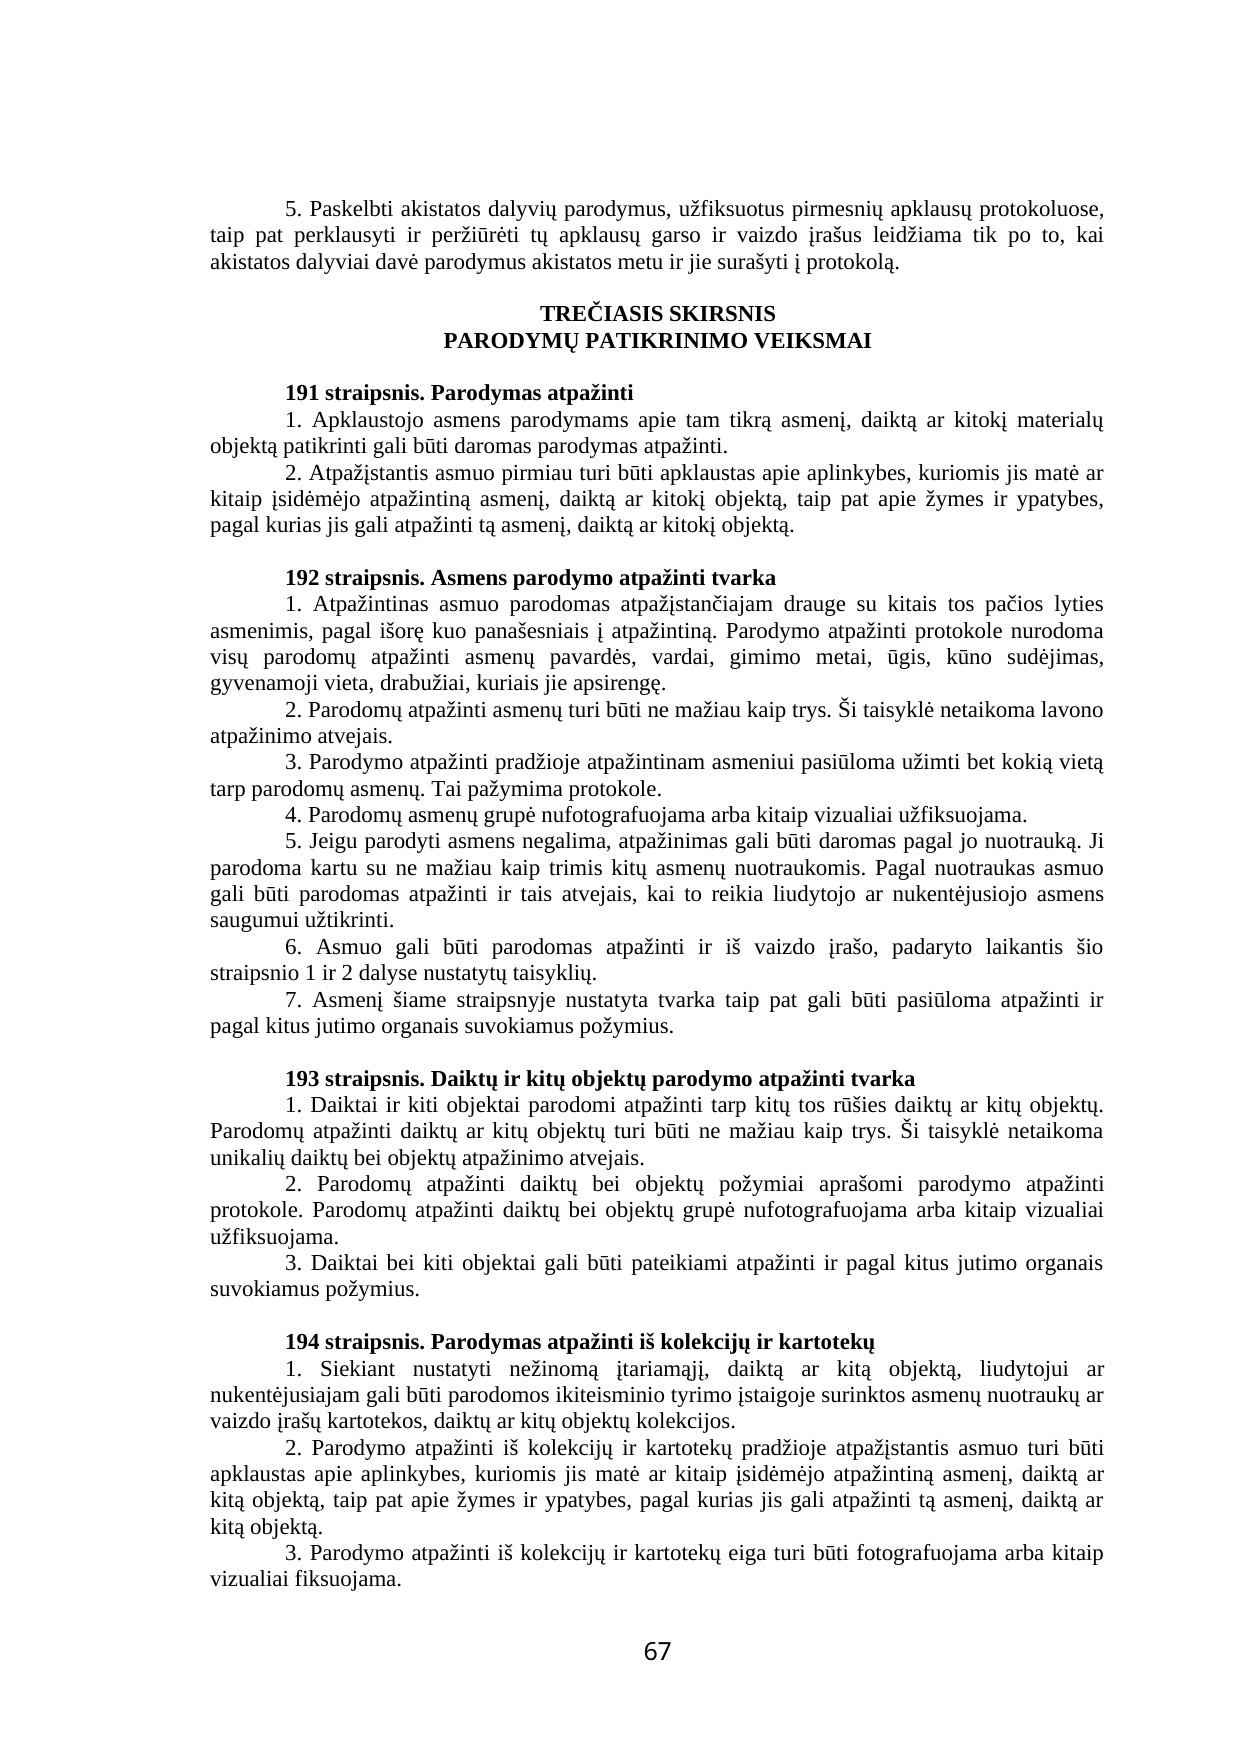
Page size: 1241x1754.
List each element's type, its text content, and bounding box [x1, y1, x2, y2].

text 1. Apklaustojo asmens parodymams apie tam tikrą asmenį, daiktą ar kitokį materialų objektą patikrinti gali būti daromas parodymas atpažinti. [210, 406, 1106, 458]
text 2. Parodomų atpažinti daiktų bei objektų požymiai aprašomi parodymo atpažinti protokole. Parodomų atpažinti daiktų bei objektų grupė nufotografuojama arba kitaip vizualiai užfiksuojama. [210, 1170, 1106, 1249]
text 192 straipsnis. Asmens parodymo atpažinti tvarka [210, 564, 1106, 590]
text 194 straipsnis. Parodymas atpažinti iš kolekcijų ir kartotekų [210, 1328, 1106, 1354]
text 191 straipsnis. Parodymas atpažinti [210, 379, 1106, 406]
text 3. Daiktai bei kiti objektai gali būti pateikiami atpažinti ir pagal kitus jutimo organais suvokiamus požymius. [210, 1249, 1106, 1302]
text 2. Parodomų atpažinti asmenų turi būti ne mažiau kaip trys. Ši taisyklė netaikoma lavono atpažinimo atvejais. [210, 696, 1106, 748]
text Parodymų patikrinimo veiksmai [210, 327, 1106, 353]
text 3. Parodymo atpažinti pradžioje atpažintinam asmeniui pasiūloma užimti bet kokią vietą tarp parodomų asmenų. Tai pažymima protokole. [210, 748, 1106, 801]
text 2. Atpažįstantis asmuo pirmiau turi būti apklaustas apie aplinkybes, kuriomis jis matė ar kitaip įsidėmėjo atpažintiną asmenį, daiktą ar kitokį objektą, taip pat apie žymes ir ypatybes, pagal kurias jis gali atpažinti tą asmenį, daiktą ar kitokį objektą. [210, 458, 1106, 538]
text 4. Parodomų asmenų grupė nufotografuojama arba kitaip vizualiai užfiksuojama. [210, 801, 1106, 827]
text 1. Daiktai ir kiti objektai parodomi atpažinti tarp kitų tos rūšies daiktų ar kitų objektų. Parodomų atpažinti daiktų ar kitų objektų turi būti ne mažiau kaip trys. Ši taisyklė netaikoma unikalių daiktų bei objektų atpažinimo atvejais. [210, 1091, 1106, 1170]
text 3. Parodymo atpažinti iš kolekcijų ir kartotekų eiga turi būti fotografuojama arba kitaip vizualiai fiksuojama. [210, 1539, 1106, 1592]
subtitle TREČIASIS SKIRSNIS [210, 300, 1106, 327]
text 1. Siekiant nustatyti nežinomą įtariamąjį, daiktą ar kitą objektą, liudytojui ar nukentėjusiajam gali būti parodomos ikiteisminio tyrimo įstaigoje surinktos asmenų nuotraukų ar vaizdo įrašų kartotekos, daiktų ar kitų objektų kolekcijos. [210, 1354, 1106, 1434]
text 7. Asmenį šiame straipsnyje nustatyta tvarka taip pat gali būti pasiūloma atpažinti ir pagal kitus jutimo organais suvokiamus požymius. [210, 986, 1106, 1038]
text 5. Jeigu parodyti asmens negalima, atpažinimas gali būti daromas pagal jo nuotrauką. Ji parodoma kartu su ne mažiau kaip trimis kitų asmenų nuotraukomis. Pagal nuotraukas asmuo gali būti parodomas atpažinti ir tais atvejais, kai to reikia liudytojo ar nukentėjusiojo asmens saugumui užtikrinti. [210, 827, 1106, 933]
text 1. Atpažintinas asmuo parodomas atpažįstančiajam drauge su kitais tos pačios lyties asmenimis, pagal išorę kuo panašesniais į atpažintiną. Parodymo atpažinti protokole nurodoma visų parodomų atpažinti asmenų pavardės, vardai, gimimo metai, ūgis, kūno sudėjimas, gyvenamoji vieta, drabužiai, kuriais jie apsirengę. [210, 590, 1106, 696]
text 193 straipsnis. Daiktų ir kitų objektų parodymo atpažinti tvarka [210, 1065, 1106, 1091]
text 5. Paskelbti akistatos dalyvių parodymus, užfiksuotus pirmesnių apklausų protokoluose, taip pat perklausyti ir peržiūrėti tų apklausų garso ir vaizdo įrašus leidžiama tik po to, kai akistatos dalyviai davė parodymus akistatos metu ir jie surašyti į protokolą. [210, 195, 1106, 274]
text 6. Asmuo gali būti parodomas atpažinti ir iš vaizdo įrašo, padaryto laikantis šio straipsnio 1 ir 2 dalyse nustatytų taisyklių. [210, 933, 1106, 986]
text 2. Parodymo atpažinti iš kolekcijų ir kartotekų pradžioje atpažįstantis asmuo turi būti apklaustas apie aplinkybes, kuriomis jis matė ar kitaip įsidėmėjo atpažintiną asmenį, daiktą ar kitą objektą, taip pat apie žymes ir ypatybes, pagal kurias jis gali atpažinti tą asmenį, daiktą ar kitą objektą. [210, 1434, 1106, 1539]
